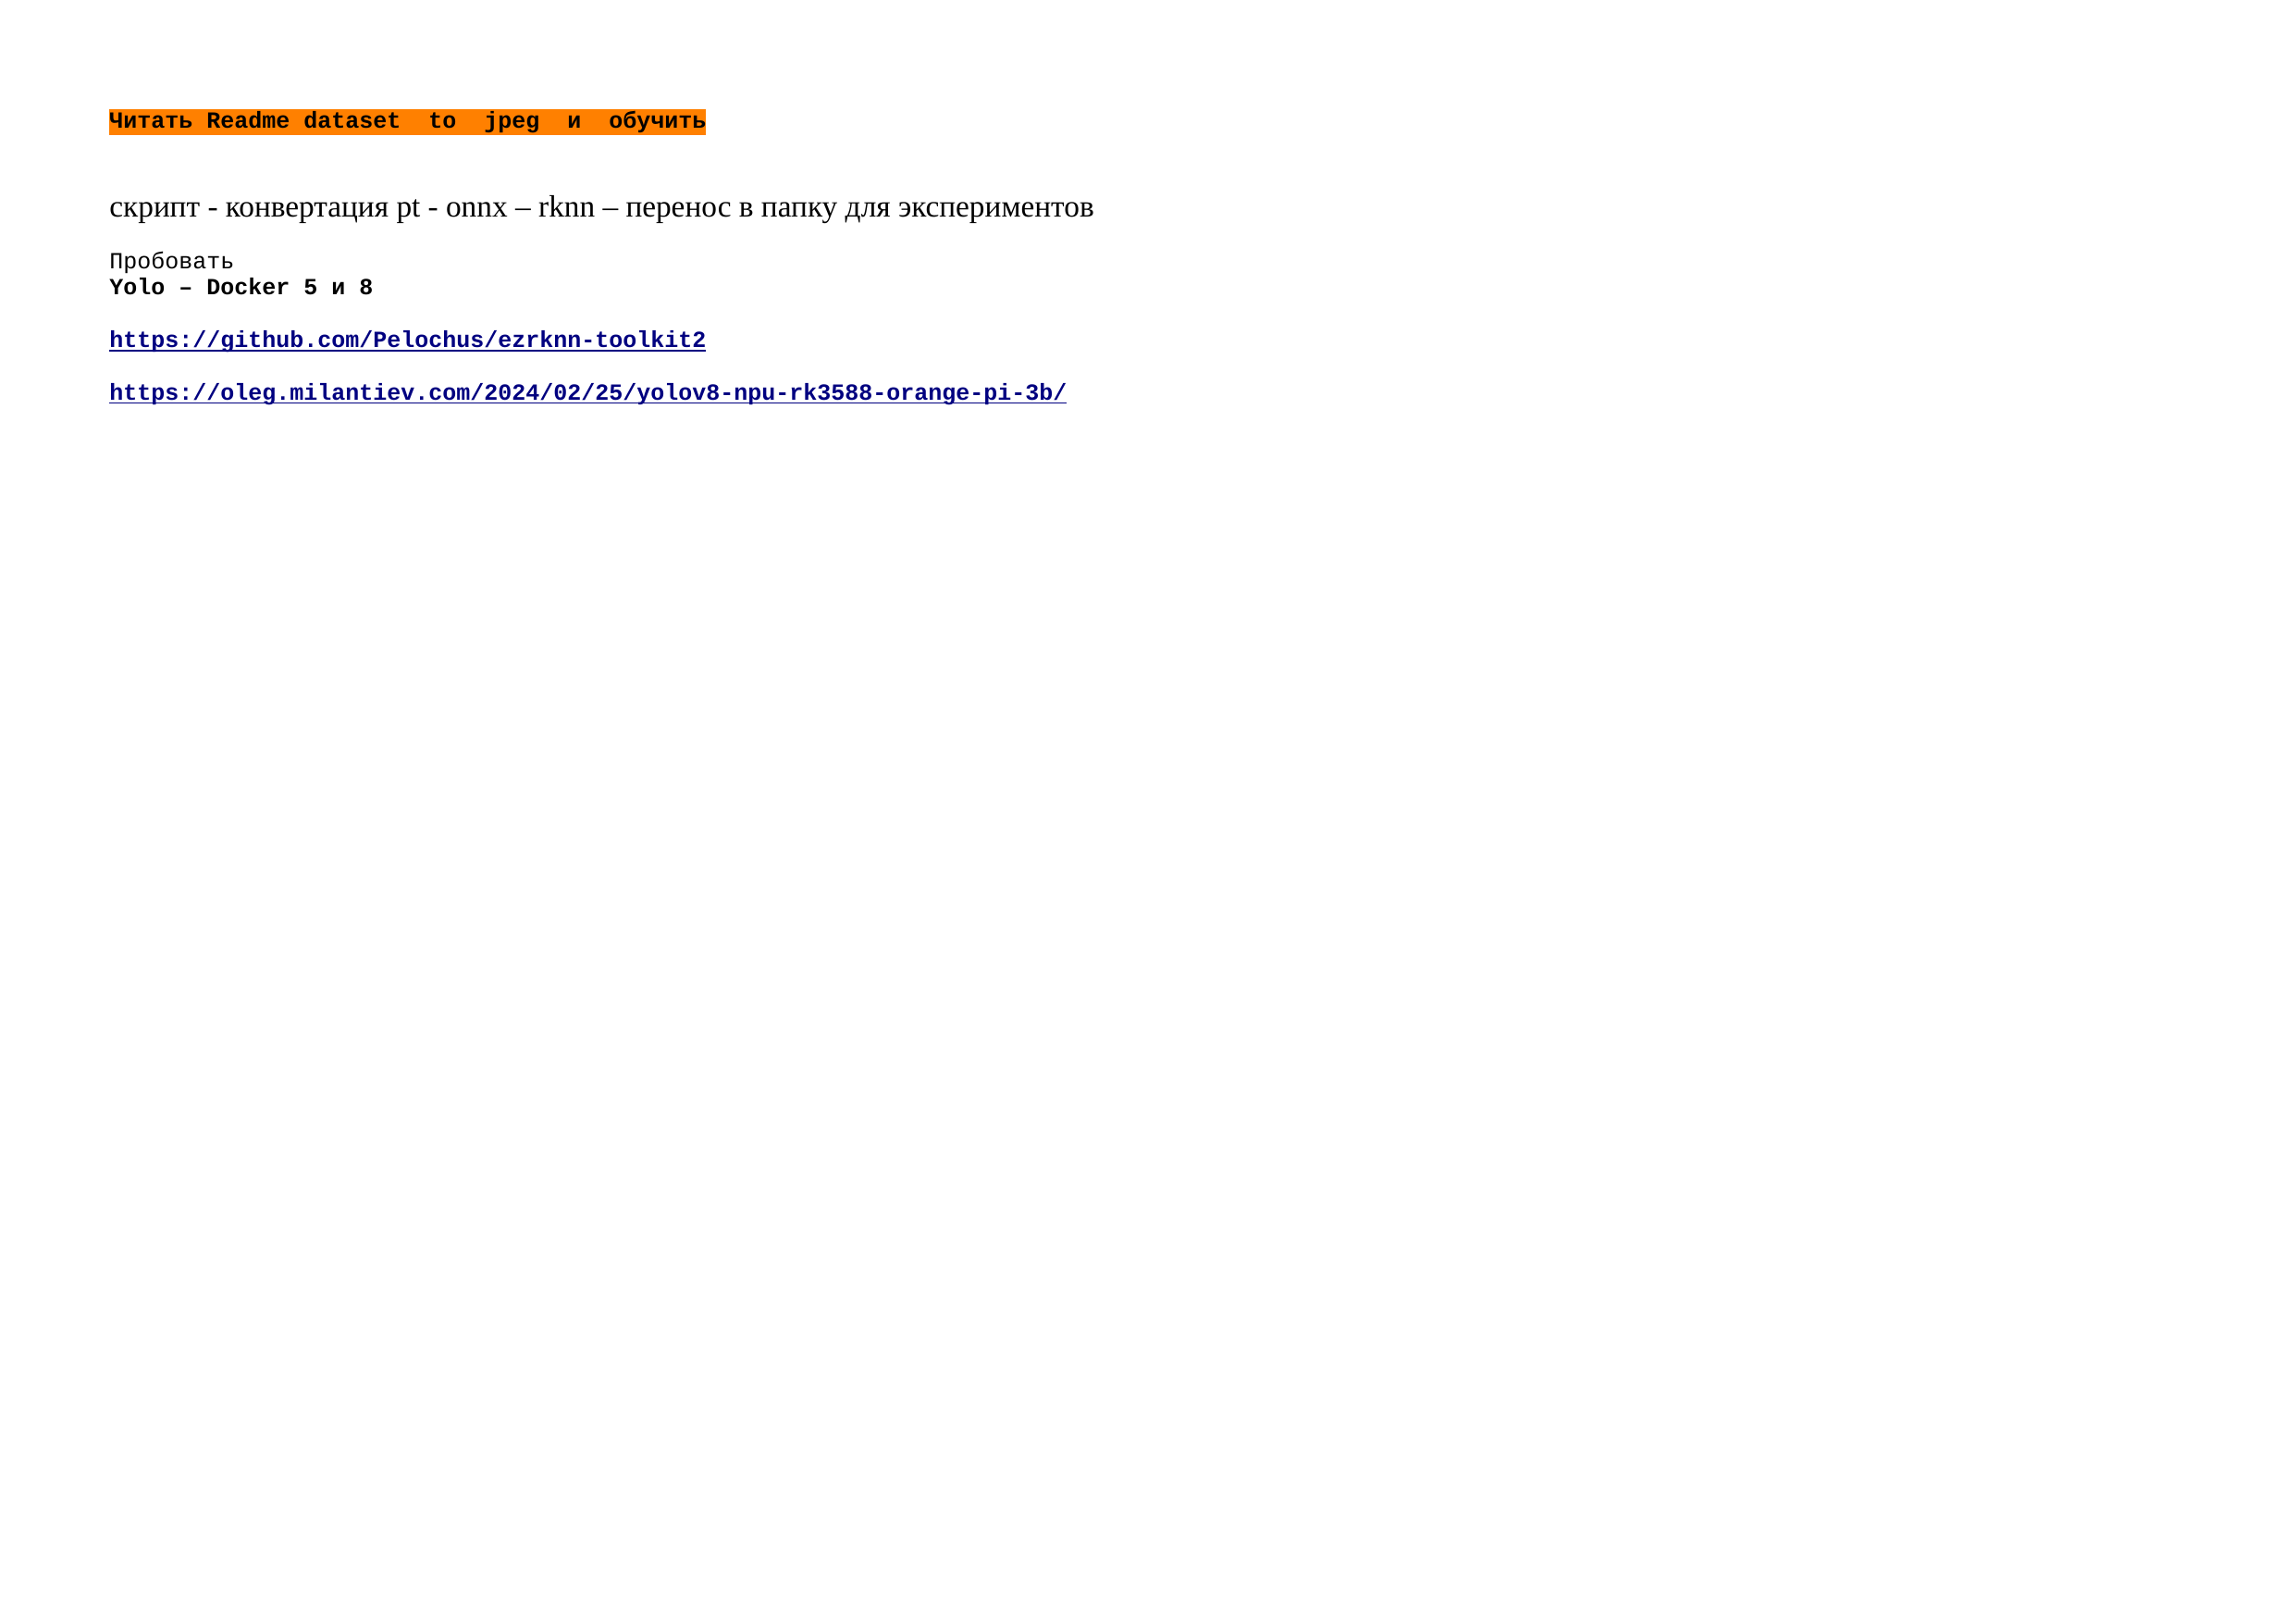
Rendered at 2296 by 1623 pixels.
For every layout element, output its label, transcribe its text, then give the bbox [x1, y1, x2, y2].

text https://oleg.milantiev.com/2024/02/25/yolov8-npu-rk3588-orange-pi-3b/ [109, 380, 2186, 407]
text Читать Readme dataset to jpeg и обучить [109, 109, 2186, 135]
text скрипт - конвертация pt - onnx – rknn – перенос в папку для экспериментов [109, 188, 2186, 223]
text Пробовать [109, 250, 2186, 276]
text Yolo – Docker 5 и 8 [109, 276, 2186, 302]
text https://github.com/Pelochus/ezrknn-toolkit2 [109, 328, 2186, 354]
